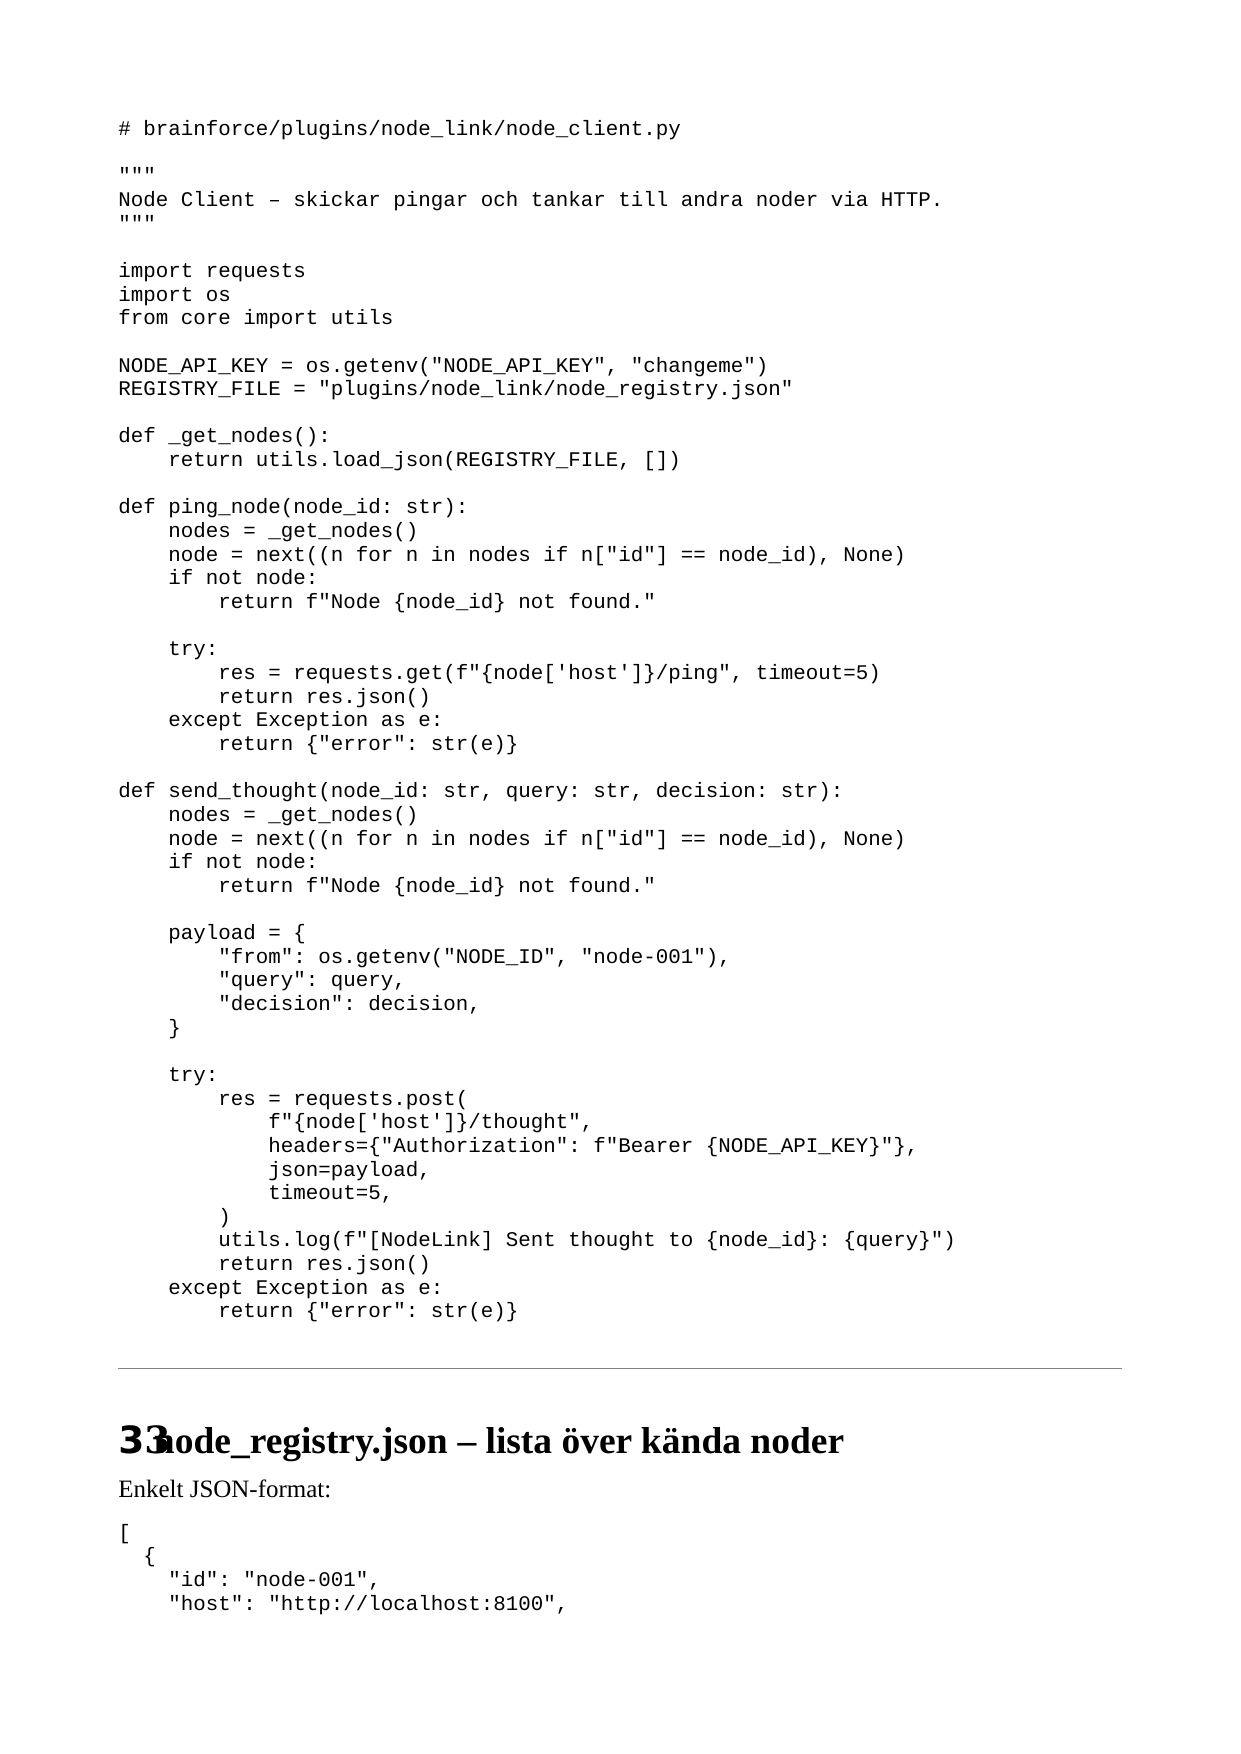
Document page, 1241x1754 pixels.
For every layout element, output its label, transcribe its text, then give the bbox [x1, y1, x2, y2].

text except Exception as e: [118, 1277, 1122, 1300]
text def ping_node(node_id: str): [118, 496, 1122, 520]
text nodes = _get_nodes() [118, 804, 1122, 827]
text """ [118, 213, 1122, 236]
text # brainforce/plugins/node_link/node_client.py [118, 118, 1122, 142]
text return utils.load_json(REGISTRY_FILE, []) [118, 449, 1122, 473]
text import requests [118, 260, 1122, 284]
text "query": query, [118, 969, 1122, 993]
text ) [118, 1206, 1122, 1229]
text f"{node['host']}/thought", [118, 1111, 1122, 1135]
text return {"error": str(e)} [118, 1300, 1122, 1324]
text if not node: [118, 851, 1122, 875]
text from core import utils [118, 307, 1122, 331]
text return f"Node {node_id} not found." [118, 591, 1122, 615]
text "from": os.getenv("NODE_ID", "node-001"), [118, 946, 1122, 969]
text res = requests.get(f"{node['host']}/ping", timeout=5) [118, 662, 1122, 686]
text try: [118, 1064, 1122, 1088]
text payload = { [118, 922, 1122, 946]
text return res.json() [118, 1253, 1122, 1277]
text try: [118, 638, 1122, 662]
text timeout=5, [118, 1182, 1122, 1206]
text json=payload, [118, 1158, 1122, 1182]
text nodes = _get_nodes() [118, 520, 1122, 544]
text if not node: [118, 567, 1122, 591]
text def send_thought(node_id: str, query: str, decision: str): [118, 780, 1122, 804]
text Enkelt JSON-format: [118, 1474, 1122, 1503]
text import os [118, 284, 1122, 307]
text "host": "http://localhost:8100", [118, 1593, 1122, 1616]
text [ [118, 1522, 1122, 1546]
text res = requests.post( [118, 1088, 1122, 1111]
text def _get_nodes(): [118, 426, 1122, 449]
text return {"error": str(e)} [118, 733, 1122, 757]
text utils.log(f"[NodeLink] Sent thought to {node_id}: {query}") [118, 1229, 1122, 1253]
text return res.json() [118, 686, 1122, 709]
text "decision": decision, [118, 993, 1122, 1017]
text headers={"Authorization": f"Bearer {NODE_API_KEY}"}, [118, 1135, 1122, 1158]
text { [118, 1546, 1122, 1569]
text except Exception as e: [118, 709, 1122, 733]
text node = next((n for n in nodes if n["id"] == node_id), None) [118, 827, 1122, 851]
text return f"Node {node_id} not found." [118, 875, 1122, 898]
text REGISTRY_FILE = "plugins/node_link/node_registry.json" [118, 378, 1122, 402]
text """ [118, 165, 1122, 189]
text } [118, 1017, 1122, 1040]
subtitle 3️⃣ node_registry.json – lista över kända noder [118, 1419, 1122, 1462]
text node = next((n for n in nodes if n["id"] == node_id), None) [118, 544, 1122, 567]
text Node Client – skickar pingar och tankar till andra noder via HTTP. [118, 189, 1122, 213]
text NODE_API_KEY = os.getenv("NODE_API_KEY", "changeme") [118, 354, 1122, 378]
text "id": "node-001", [118, 1569, 1122, 1593]
